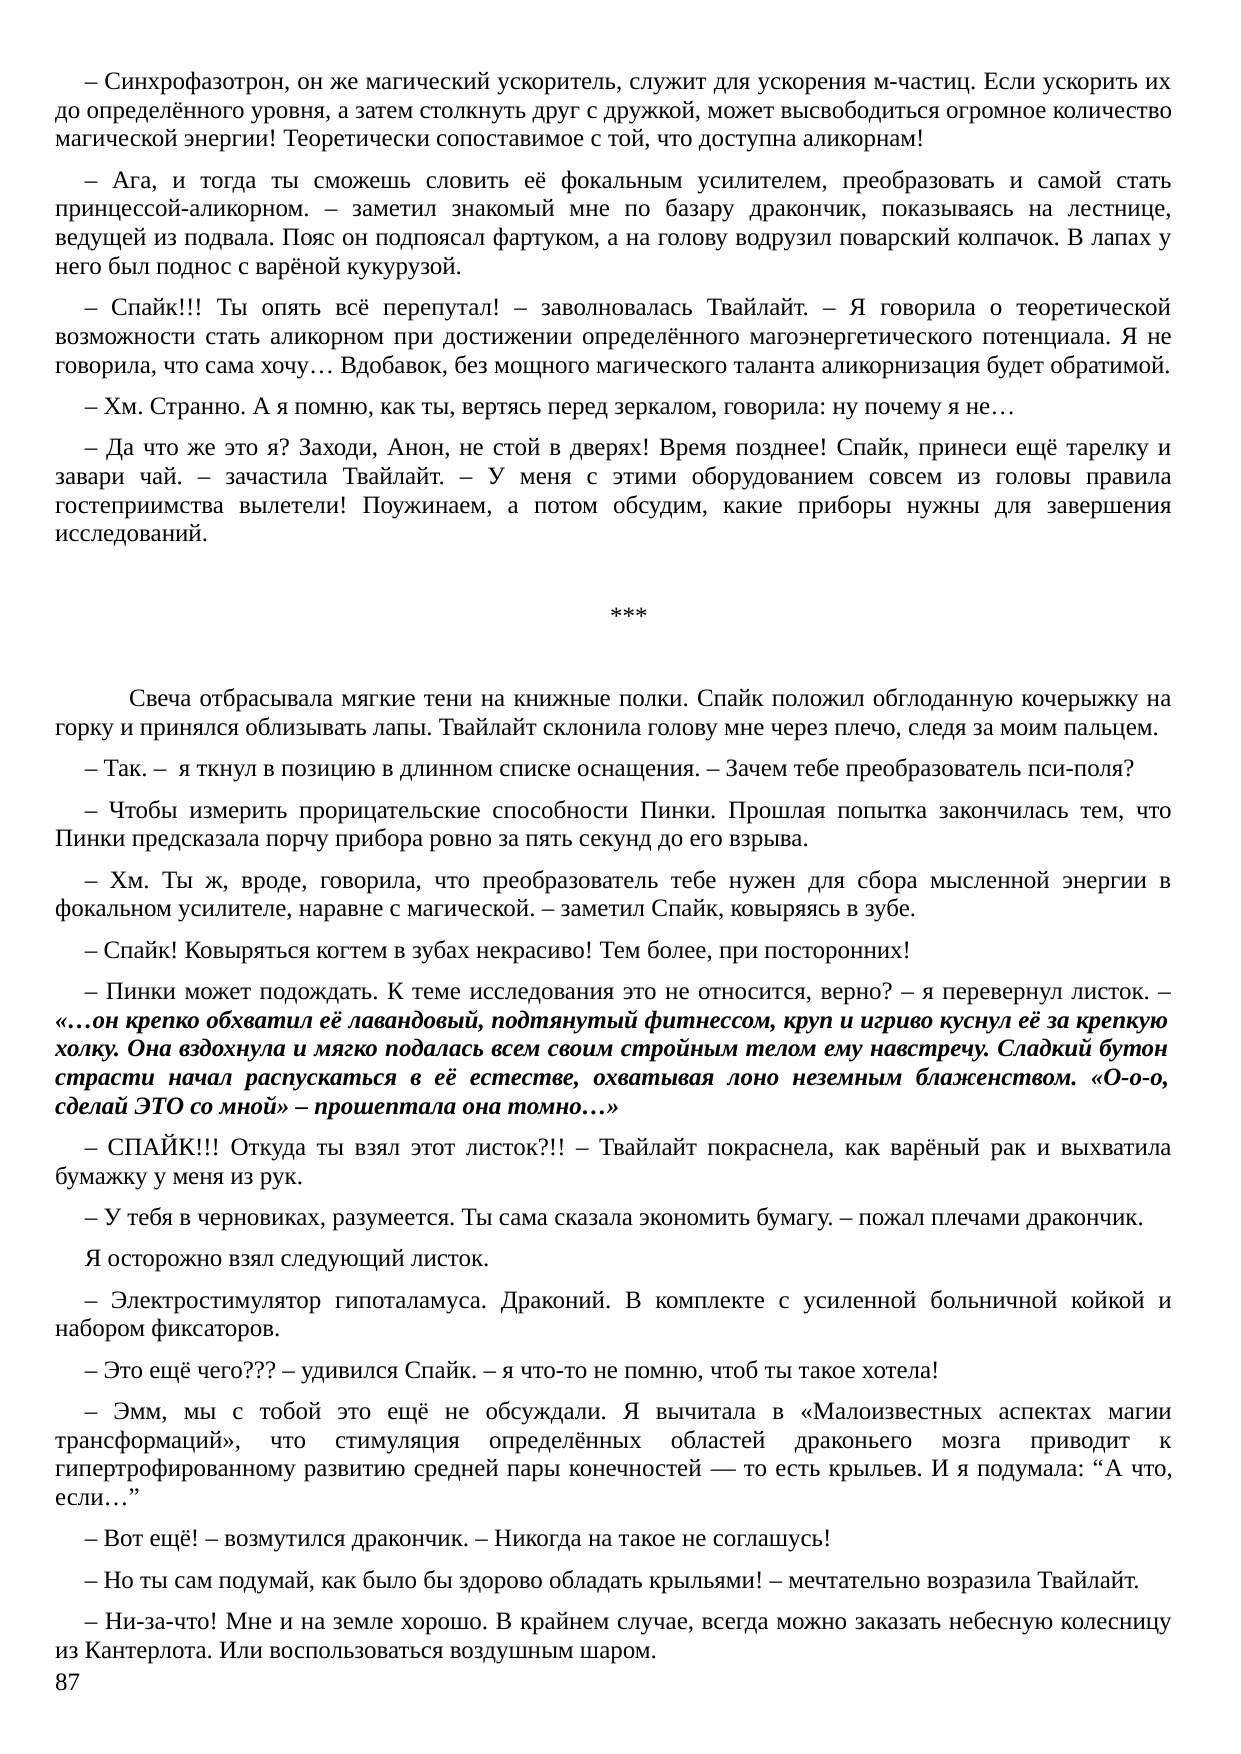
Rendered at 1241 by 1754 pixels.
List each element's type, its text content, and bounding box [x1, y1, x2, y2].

text – Чтобы измерить прорицательские способности Пинки. Прошлая попытка закончилась тем, что Пинки предсказала порчу прибора ровно за пять секунд до его взрыва. [55, 795, 1173, 852]
text – Это ещё чего??? – удивился Спайк. – я что-то не помню, чтоб ты такое хотела! [55, 1355, 1173, 1383]
text – Вот ещё! – возмутился дракончик. – Никогда на такое не соглашусь! [55, 1523, 1173, 1552]
text – Ни-за-что! Мне и на земле хорошо. В крайнем случае, всегда можно заказать небесную колесницу из Кантерлота. Или воспользоваться воздушным шаром. [55, 1606, 1173, 1663]
text – Синхрофазотрон, он же магический ускоритель, служит для ускорения м-частиц. Если ускорить их до определённого уровня, а затем столкнуть друг с дружкой, может высвободиться огромное количество магической энергии! Теоретически сопоставимое с той, что доступна аликорнам! [55, 66, 1173, 152]
text – Спайк!!! Ты опять всё перепутал! – заволновалась Твайлайт. – Я говорила о теоретической возможности стать аликорном при достижении определённого магоэнергетического потенциала. Я не говорила, что сама хочу… Вдобавок, без мощного магического таланта аликорнизация будет обратимой. [55, 292, 1173, 378]
text – Эмм, мы с тобой это ещё не обсуждали. Я вычитала в «Малоизвестных аспектах магии трансформаций», что стимуляция определённых областей драконьего мозга приводит к гипертрофированному развитию средней пары конечностей — то есть крыльев. И я подумала: “А что, если…” [55, 1396, 1173, 1511]
text – Да что же это я? Заходи, Анон, не стой в дверях! Время позднее! Спайк, принеси ещё тарелку и завари чай. – зачастила Твайлайт. – У меня с этими оборудованием совсем из головы правила гостеприимства вылетели! Поужинаем, а потом обсудим, какие приборы нужны для завершения исследований. [55, 432, 1173, 547]
text – СПАЙК!!! Откуда ты взял этот листок?!! – Твайлайт покраснела, как варёный рак и выхватила бумажку у меня из рук. [55, 1132, 1173, 1190]
text – Но ты сам подумай, как было бы здорово обладать крыльями! – мечтательно возразила Твайлайт. [55, 1565, 1173, 1593]
text – Электростимулятор гипоталамуса. Драконий. В комплекте с усиленной больничной койкой и набором фиксаторов. [55, 1285, 1173, 1342]
text – Хм. Странно. А я помню, как ты, вертясь перед зеркалом, говорила: ну почему я не… [55, 391, 1173, 420]
text – Ага, и тогда ты сможешь словить её фокальным усилителем, преобразовать и самой стать принцессой-аликорном. – заметил знакомый мне по базару дракончик, показываясь на лестнице, ведущей из подвала. Пояс он подпоясал фартуком, а на голову водрузил поварский колпачок. В лапах у него был поднос с варёной кукурузой. [55, 165, 1173, 280]
text – Пинки может подождать. К теме исследования это не относится, верно? – я перевернул листок. – «…он крепко обхватил её лавандовый, подтянутый фитнессом, круп и игриво куснул её за крепкую холку. Она вздохнула и мягко подалась всем своим стройным телом ему навстречу. Сладкий бутон страсти начал распускаться в её естестве, охватывая лоно неземным блаженством. «О-о-о, сделай ЭТО со мной» – прошептала она томно…» [55, 976, 1173, 1120]
text – У тебя в черновиках, разумеется. Ты сама сказала экономить бумагу. – пожал плечами дракончик. [55, 1202, 1173, 1231]
text – Так. – я ткнул в позицию в длинном списке оснащения. – Зачем тебе преобразователь пси-поля? [55, 753, 1173, 782]
text *** [55, 601, 1173, 630]
text Свеча отбрасывала мягкие тени на книжные полки. Спайк положил обглоданную кочерыжку на горку и принялся облизывать лапы. Твайлайт склонила голову мне через плечо, следя за моим пальцем. [55, 683, 1173, 741]
text – Хм. Ты ж, вроде, говорила, что преобразователь тебе нужен для сбора мысленной энергии в фокальном усилителе, наравне с магической. – заметил Спайк, ковыряясь в зубе. [55, 865, 1173, 922]
text Я осторожно взял следующий листок. [55, 1243, 1173, 1272]
text – Спайк! Ковыряться когтем в зубах некрасиво! Тем более, при посторонних! [55, 935, 1173, 963]
